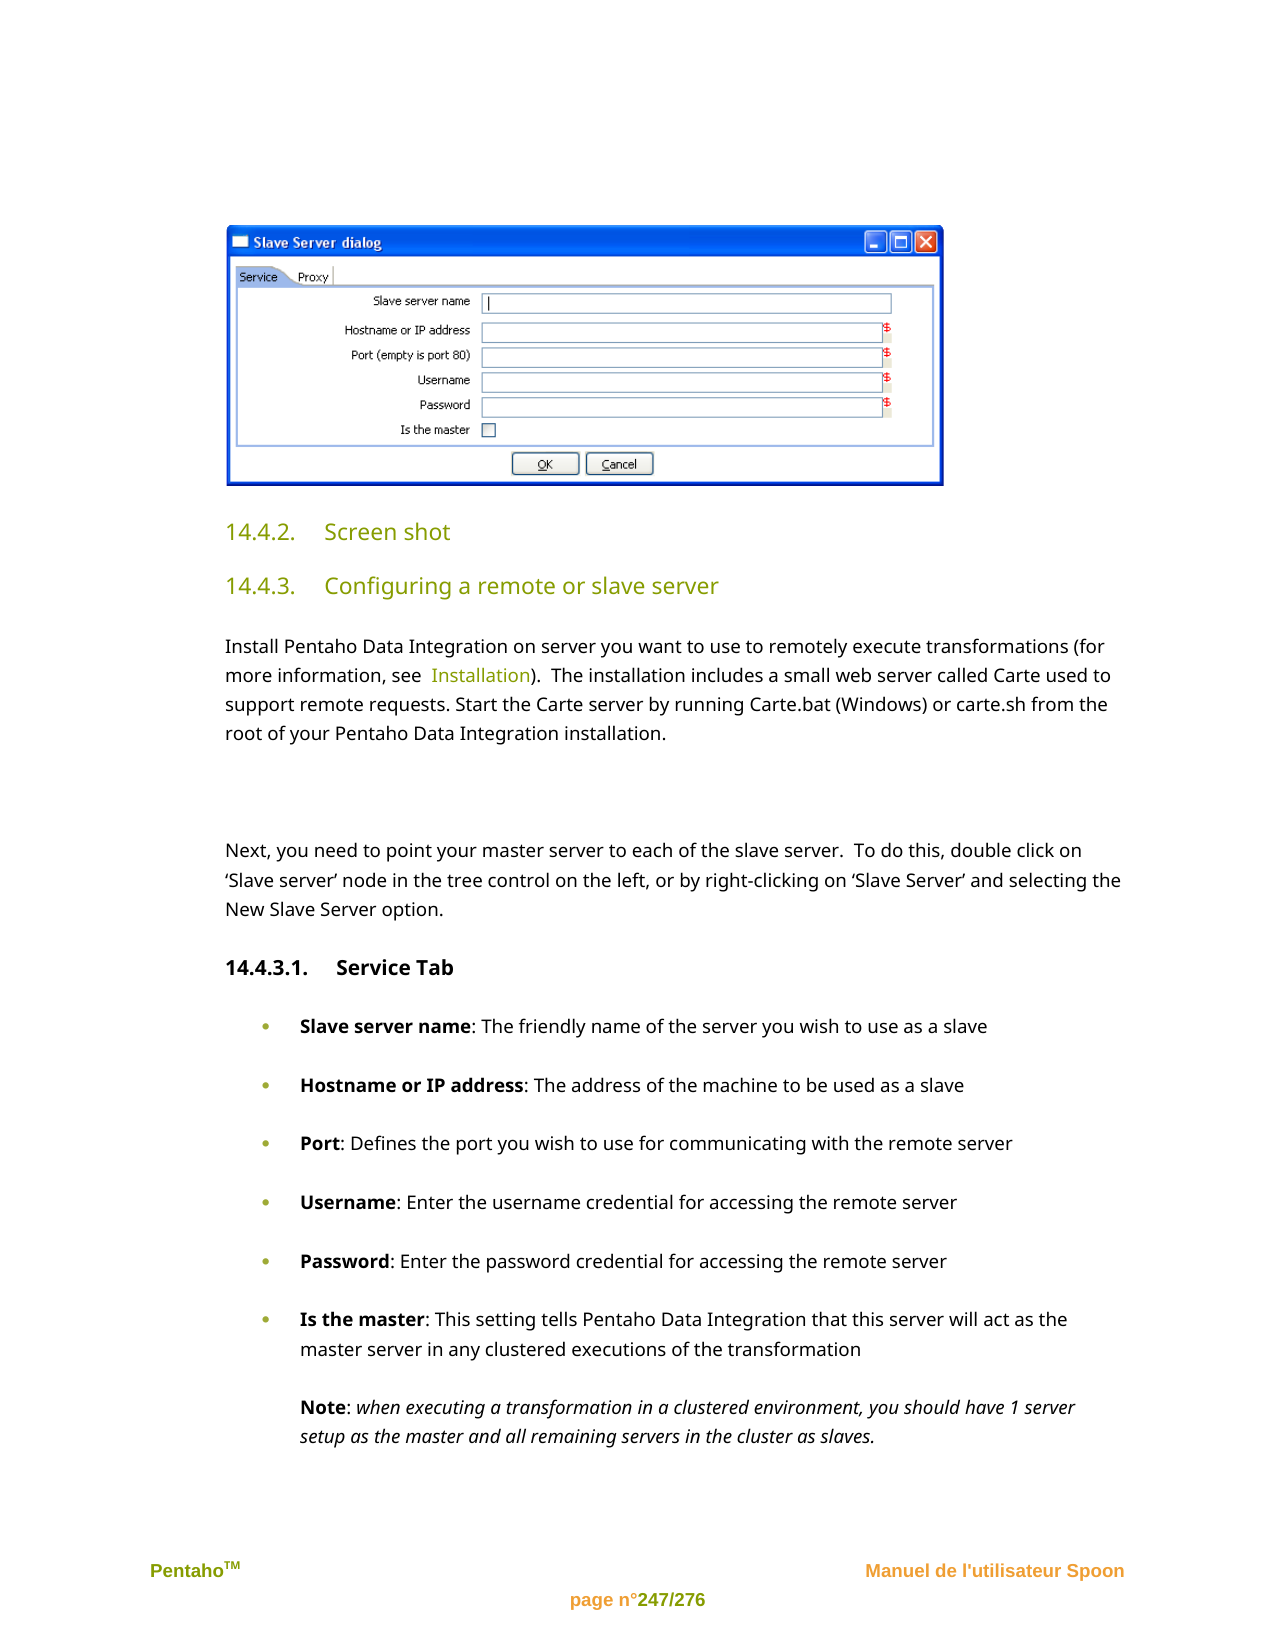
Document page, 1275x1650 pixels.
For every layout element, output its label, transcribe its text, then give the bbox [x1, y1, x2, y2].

text Install Pentaho Data Integration on server you want to use to remotely execute transformations (for more information, see Installation). The installation includes a small web server called Carte used to support remote requests. Start the Carte server by running Carte.bat (Windows) or carte.sh from the root of your Pentaho Data Integration installation. [225, 630, 1125, 746]
list Is the master: This setting tells Pentaho Data Integration that this server will act as the master server in any clustered executions of the transformation [262, 1303, 1125, 1362]
list Port: Defines the port you wish to use for communicating with the remote server [262, 1127, 1125, 1157]
subtitle Service Tab [225, 952, 1125, 981]
list Slave server name: The friendly name of the server you wish to use as a slave [262, 1010, 1125, 1039]
subtitle Configuring a remote or slave server [225, 571, 1125, 600]
list Username: Enter the username credential for accessing the remote server [262, 1186, 1125, 1215]
text Note: when executing a transformation in a clustered environment, you should have 1 server setup as the master and all remaining servers in the cluster as slaves. [300, 1391, 1125, 1449]
list Hostname or IP address: The address of the machine to be used as a slave [262, 1069, 1125, 1098]
picture [226, 225, 944, 486]
text Next, you need to point your master server to each of the slave server. To do this, double click on ‘Slave server’ node in the tree control on the left, or by right-clicking on ‘Slave Server’ and selecting the New Slave Server option. [225, 834, 1125, 922]
list Password: Enter the password credential for accessing the remote server [262, 1245, 1125, 1274]
subtitle Screen shot [225, 175, 1125, 546]
